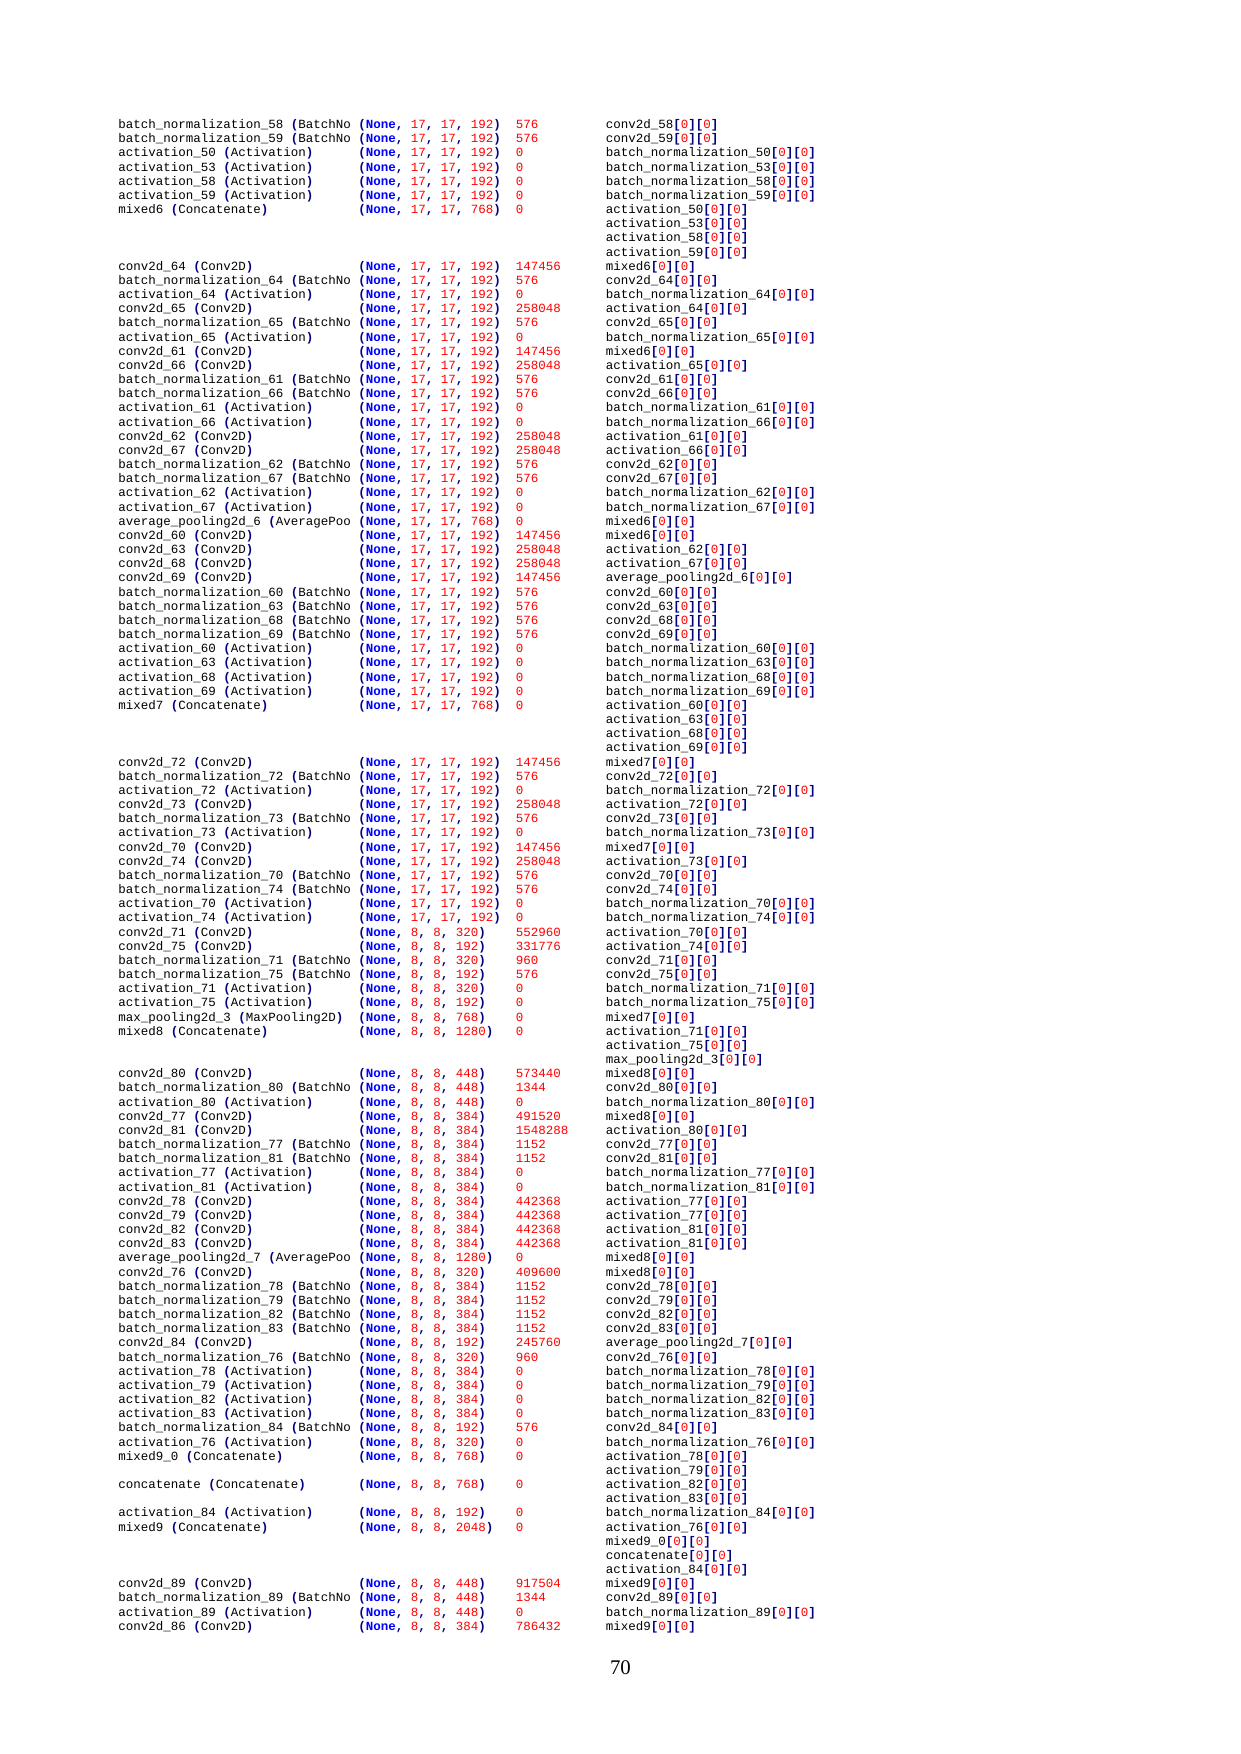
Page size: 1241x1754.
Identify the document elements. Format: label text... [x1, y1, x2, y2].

text batch_normalization_60 (BatchNo (None, 17, 17, 192) 576 conv2d_60[0][0] [118, 586, 1122, 600]
text conv2d_74 (Conv2D) (None, 17, 17, 192) 258048 activation_73[0][0] [118, 855, 1122, 869]
text activation_60 (Activation) (None, 17, 17, 192) 0 batch_normalization_60[0][0] [118, 642, 1122, 656]
text mixed9_0 (Concatenate) (None, 8, 8, 768) 0 activation_78[0][0] [118, 1450, 1122, 1464]
text batch_normalization_81 (BatchNo (None, 8, 8, 384) 1152 conv2d_81[0][0] [118, 1152, 1122, 1166]
text concatenate (Concatenate) (None, 8, 8, 768) 0 activation_82[0][0] [118, 1478, 1122, 1492]
text batch_normalization_66 (BatchNo (None, 17, 17, 192) 576 conv2d_66[0][0] [118, 387, 1122, 401]
text mixed9 (Concatenate) (None, 8, 8, 2048) 0 activation_76[0][0] [118, 1521, 1122, 1535]
text conv2d_72 (Conv2D) (None, 17, 17, 192) 147456 mixed7[0][0] [118, 756, 1122, 770]
text conv2d_70 (Conv2D) (None, 17, 17, 192) 147456 mixed7[0][0] [118, 841, 1122, 855]
text batch_normalization_64 (BatchNo (None, 17, 17, 192) 576 conv2d_64[0][0] [118, 274, 1122, 288]
text batch_normalization_67 (BatchNo (None, 17, 17, 192) 576 conv2d_67[0][0] [118, 472, 1122, 486]
text batch_normalization_71 (BatchNo (None, 8, 8, 320) 960 conv2d_71[0][0] [118, 954, 1122, 968]
text activation_69 (Activation) (None, 17, 17, 192) 0 batch_normalization_69[0][0] [118, 685, 1122, 699]
text conv2d_86 (Conv2D) (None, 8, 8, 384) 786432 mixed9[0][0] [118, 1620, 1122, 1634]
text activation_78 (Activation) (None, 8, 8, 384) 0 batch_normalization_78[0][0] [118, 1365, 1122, 1379]
text batch_normalization_74 (BatchNo (None, 17, 17, 192) 576 conv2d_74[0][0] [118, 883, 1122, 897]
text activation_64 (Activation) (None, 17, 17, 192) 0 batch_normalization_64[0][0] [118, 288, 1122, 302]
text batch_normalization_58 (BatchNo (None, 17, 17, 192) 576 conv2d_58[0][0] [118, 118, 1122, 132]
text activation_59 (Activation) (None, 17, 17, 192) 0 batch_normalization_59[0][0] [118, 189, 1122, 203]
text conv2d_78 (Conv2D) (None, 8, 8, 384) 442368 activation_77[0][0] [118, 1195, 1122, 1209]
text activation_79[0][0] [118, 1464, 1122, 1478]
text batch_normalization_89 (BatchNo (None, 8, 8, 448) 1344 conv2d_89[0][0] [118, 1591, 1122, 1606]
text conv2d_60 (Conv2D) (None, 17, 17, 192) 147456 mixed6[0][0] [118, 529, 1122, 543]
text average_pooling2d_6 (AveragePoo (None, 17, 17, 768) 0 mixed6[0][0] [118, 515, 1122, 529]
text conv2d_77 (Conv2D) (None, 8, 8, 384) 491520 mixed8[0][0] [118, 1110, 1122, 1124]
text conv2d_67 (Conv2D) (None, 17, 17, 192) 258048 activation_66[0][0] [118, 444, 1122, 458]
text activation_72 (Activation) (None, 17, 17, 192) 0 batch_normalization_72[0][0] [118, 784, 1122, 798]
text activation_76 (Activation) (None, 8, 8, 320) 0 batch_normalization_76[0][0] [118, 1436, 1122, 1450]
text conv2d_62 (Conv2D) (None, 17, 17, 192) 258048 activation_61[0][0] [118, 430, 1122, 444]
text activation_65 (Activation) (None, 17, 17, 192) 0 batch_normalization_65[0][0] [118, 331, 1122, 345]
text batch_normalization_82 (BatchNo (None, 8, 8, 384) 1152 conv2d_82[0][0] [118, 1308, 1122, 1322]
text batch_normalization_65 (BatchNo (None, 17, 17, 192) 576 conv2d_65[0][0] [118, 316, 1122, 331]
text activation_62 (Activation) (None, 17, 17, 192) 0 batch_normalization_62[0][0] [118, 486, 1122, 501]
text activation_53[0][0] [118, 217, 1122, 231]
text activation_81 (Activation) (None, 8, 8, 384) 0 batch_normalization_81[0][0] [118, 1181, 1122, 1195]
text batch_normalization_73 (BatchNo (None, 17, 17, 192) 576 conv2d_73[0][0] [118, 812, 1122, 826]
text conv2d_82 (Conv2D) (None, 8, 8, 384) 442368 activation_81[0][0] [118, 1223, 1122, 1237]
text activation_89 (Activation) (None, 8, 8, 448) 0 batch_normalization_89[0][0] [118, 1606, 1122, 1620]
text max_pooling2d_3[0][0] [118, 1053, 1122, 1067]
text conv2d_81 (Conv2D) (None, 8, 8, 384) 1548288 activation_80[0][0] [118, 1124, 1122, 1138]
text batch_normalization_80 (BatchNo (None, 8, 8, 448) 1344 conv2d_80[0][0] [118, 1081, 1122, 1096]
text activation_61 (Activation) (None, 17, 17, 192) 0 batch_normalization_61[0][0] [118, 401, 1122, 416]
text batch_normalization_78 (BatchNo (None, 8, 8, 384) 1152 conv2d_78[0][0] [118, 1280, 1122, 1294]
text batch_normalization_59 (BatchNo (None, 17, 17, 192) 576 conv2d_59[0][0] [118, 132, 1122, 146]
text batch_normalization_72 (BatchNo (None, 17, 17, 192) 576 conv2d_72[0][0] [118, 770, 1122, 784]
text conv2d_79 (Conv2D) (None, 8, 8, 384) 442368 activation_77[0][0] [118, 1209, 1122, 1223]
text activation_75[0][0] [118, 1039, 1122, 1053]
text mixed8 (Concatenate) (None, 8, 8, 1280) 0 activation_71[0][0] [118, 1025, 1122, 1039]
text activation_53 (Activation) (None, 17, 17, 192) 0 batch_normalization_53[0][0] [118, 161, 1122, 175]
text activation_71 (Activation) (None, 8, 8, 320) 0 batch_normalization_71[0][0] [118, 982, 1122, 996]
text mixed6 (Concatenate) (None, 17, 17, 768) 0 activation_50[0][0] [118, 203, 1122, 217]
text activation_79 (Activation) (None, 8, 8, 384) 0 batch_normalization_79[0][0] [118, 1379, 1122, 1393]
text activation_73 (Activation) (None, 17, 17, 192) 0 batch_normalization_73[0][0] [118, 826, 1122, 841]
text batch_normalization_76 (BatchNo (None, 8, 8, 320) 960 conv2d_76[0][0] [118, 1351, 1122, 1365]
text conv2d_89 (Conv2D) (None, 8, 8, 448) 917504 mixed9[0][0] [118, 1577, 1122, 1591]
text activation_83 (Activation) (None, 8, 8, 384) 0 batch_normalization_83[0][0] [118, 1407, 1122, 1421]
text activation_63[0][0] [118, 713, 1122, 727]
text conv2d_64 (Conv2D) (None, 17, 17, 192) 147456 mixed6[0][0] [118, 260, 1122, 274]
text activation_58 (Activation) (None, 17, 17, 192) 0 batch_normalization_58[0][0] [118, 175, 1122, 189]
text activation_70 (Activation) (None, 17, 17, 192) 0 batch_normalization_70[0][0] [118, 897, 1122, 911]
text conv2d_84 (Conv2D) (None, 8, 8, 192) 245760 average_pooling2d_7[0][0] [118, 1336, 1122, 1351]
text activation_67 (Activation) (None, 17, 17, 192) 0 batch_normalization_67[0][0] [118, 501, 1122, 515]
text conv2d_71 (Conv2D) (None, 8, 8, 320) 552960 activation_70[0][0] [118, 926, 1122, 940]
text max_pooling2d_3 (MaxPooling2D) (None, 8, 8, 768) 0 mixed7[0][0] [118, 1011, 1122, 1025]
text concatenate[0][0] [118, 1549, 1122, 1563]
text batch_normalization_75 (BatchNo (None, 8, 8, 192) 576 conv2d_75[0][0] [118, 968, 1122, 982]
text activation_58[0][0] [118, 231, 1122, 246]
text batch_normalization_61 (BatchNo (None, 17, 17, 192) 576 conv2d_61[0][0] [118, 373, 1122, 387]
text batch_normalization_62 (BatchNo (None, 17, 17, 192) 576 conv2d_62[0][0] [118, 458, 1122, 472]
text batch_normalization_70 (BatchNo (None, 17, 17, 192) 576 conv2d_70[0][0] [118, 869, 1122, 883]
text batch_normalization_83 (BatchNo (None, 8, 8, 384) 1152 conv2d_83[0][0] [118, 1322, 1122, 1336]
text activation_68[0][0] [118, 727, 1122, 741]
text activation_59[0][0] [118, 246, 1122, 260]
text conv2d_83 (Conv2D) (None, 8, 8, 384) 442368 activation_81[0][0] [118, 1237, 1122, 1251]
text activation_75 (Activation) (None, 8, 8, 192) 0 batch_normalization_75[0][0] [118, 996, 1122, 1011]
text conv2d_75 (Conv2D) (None, 8, 8, 192) 331776 activation_74[0][0] [118, 940, 1122, 954]
text activation_66 (Activation) (None, 17, 17, 192) 0 batch_normalization_66[0][0] [118, 416, 1122, 430]
text conv2d_76 (Conv2D) (None, 8, 8, 320) 409600 mixed8[0][0] [118, 1266, 1122, 1280]
text batch_normalization_69 (BatchNo (None, 17, 17, 192) 576 conv2d_69[0][0] [118, 628, 1122, 642]
text activation_69[0][0] [118, 741, 1122, 756]
text average_pooling2d_7 (AveragePoo (None, 8, 8, 1280) 0 mixed8[0][0] [118, 1251, 1122, 1266]
text conv2d_63 (Conv2D) (None, 17, 17, 192) 258048 activation_62[0][0] [118, 543, 1122, 557]
text batch_normalization_84 (BatchNo (None, 8, 8, 192) 576 conv2d_84[0][0] [118, 1421, 1122, 1436]
text conv2d_65 (Conv2D) (None, 17, 17, 192) 258048 activation_64[0][0] [118, 302, 1122, 316]
text batch_normalization_63 (BatchNo (None, 17, 17, 192) 576 conv2d_63[0][0] [118, 600, 1122, 614]
text conv2d_68 (Conv2D) (None, 17, 17, 192) 258048 activation_67[0][0] [118, 557, 1122, 571]
text mixed7 (Concatenate) (None, 17, 17, 768) 0 activation_60[0][0] [118, 699, 1122, 713]
text conv2d_66 (Conv2D) (None, 17, 17, 192) 258048 activation_65[0][0] [118, 359, 1122, 373]
text activation_77 (Activation) (None, 8, 8, 384) 0 batch_normalization_77[0][0] [118, 1166, 1122, 1181]
text activation_74 (Activation) (None, 17, 17, 192) 0 batch_normalization_74[0][0] [118, 911, 1122, 926]
text activation_50 (Activation) (None, 17, 17, 192) 0 batch_normalization_50[0][0] [118, 146, 1122, 161]
text activation_63 (Activation) (None, 17, 17, 192) 0 batch_normalization_63[0][0] [118, 656, 1122, 671]
text conv2d_80 (Conv2D) (None, 8, 8, 448) 573440 mixed8[0][0] [118, 1067, 1122, 1081]
text activation_83[0][0] [118, 1492, 1122, 1506]
text mixed9_0[0][0] [118, 1535, 1122, 1549]
text batch_normalization_77 (BatchNo (None, 8, 8, 384) 1152 conv2d_77[0][0] [118, 1138, 1122, 1152]
text batch_normalization_68 (BatchNo (None, 17, 17, 192) 576 conv2d_68[0][0] [118, 614, 1122, 628]
text activation_82 (Activation) (None, 8, 8, 384) 0 batch_normalization_82[0][0] [118, 1393, 1122, 1407]
text activation_80 (Activation) (None, 8, 8, 448) 0 batch_normalization_80[0][0] [118, 1096, 1122, 1110]
text conv2d_69 (Conv2D) (None, 17, 17, 192) 147456 average_pooling2d_6[0][0] [118, 571, 1122, 586]
text conv2d_61 (Conv2D) (None, 17, 17, 192) 147456 mixed6[0][0] [118, 345, 1122, 359]
text activation_84[0][0] [118, 1563, 1122, 1577]
text activation_84 (Activation) (None, 8, 8, 192) 0 batch_normalization_84[0][0] [118, 1506, 1122, 1521]
text batch_normalization_79 (BatchNo (None, 8, 8, 384) 1152 conv2d_79[0][0] [118, 1294, 1122, 1308]
text conv2d_73 (Conv2D) (None, 17, 17, 192) 258048 activation_72[0][0] [118, 798, 1122, 812]
text activation_68 (Activation) (None, 17, 17, 192) 0 batch_normalization_68[0][0] [118, 671, 1122, 685]
